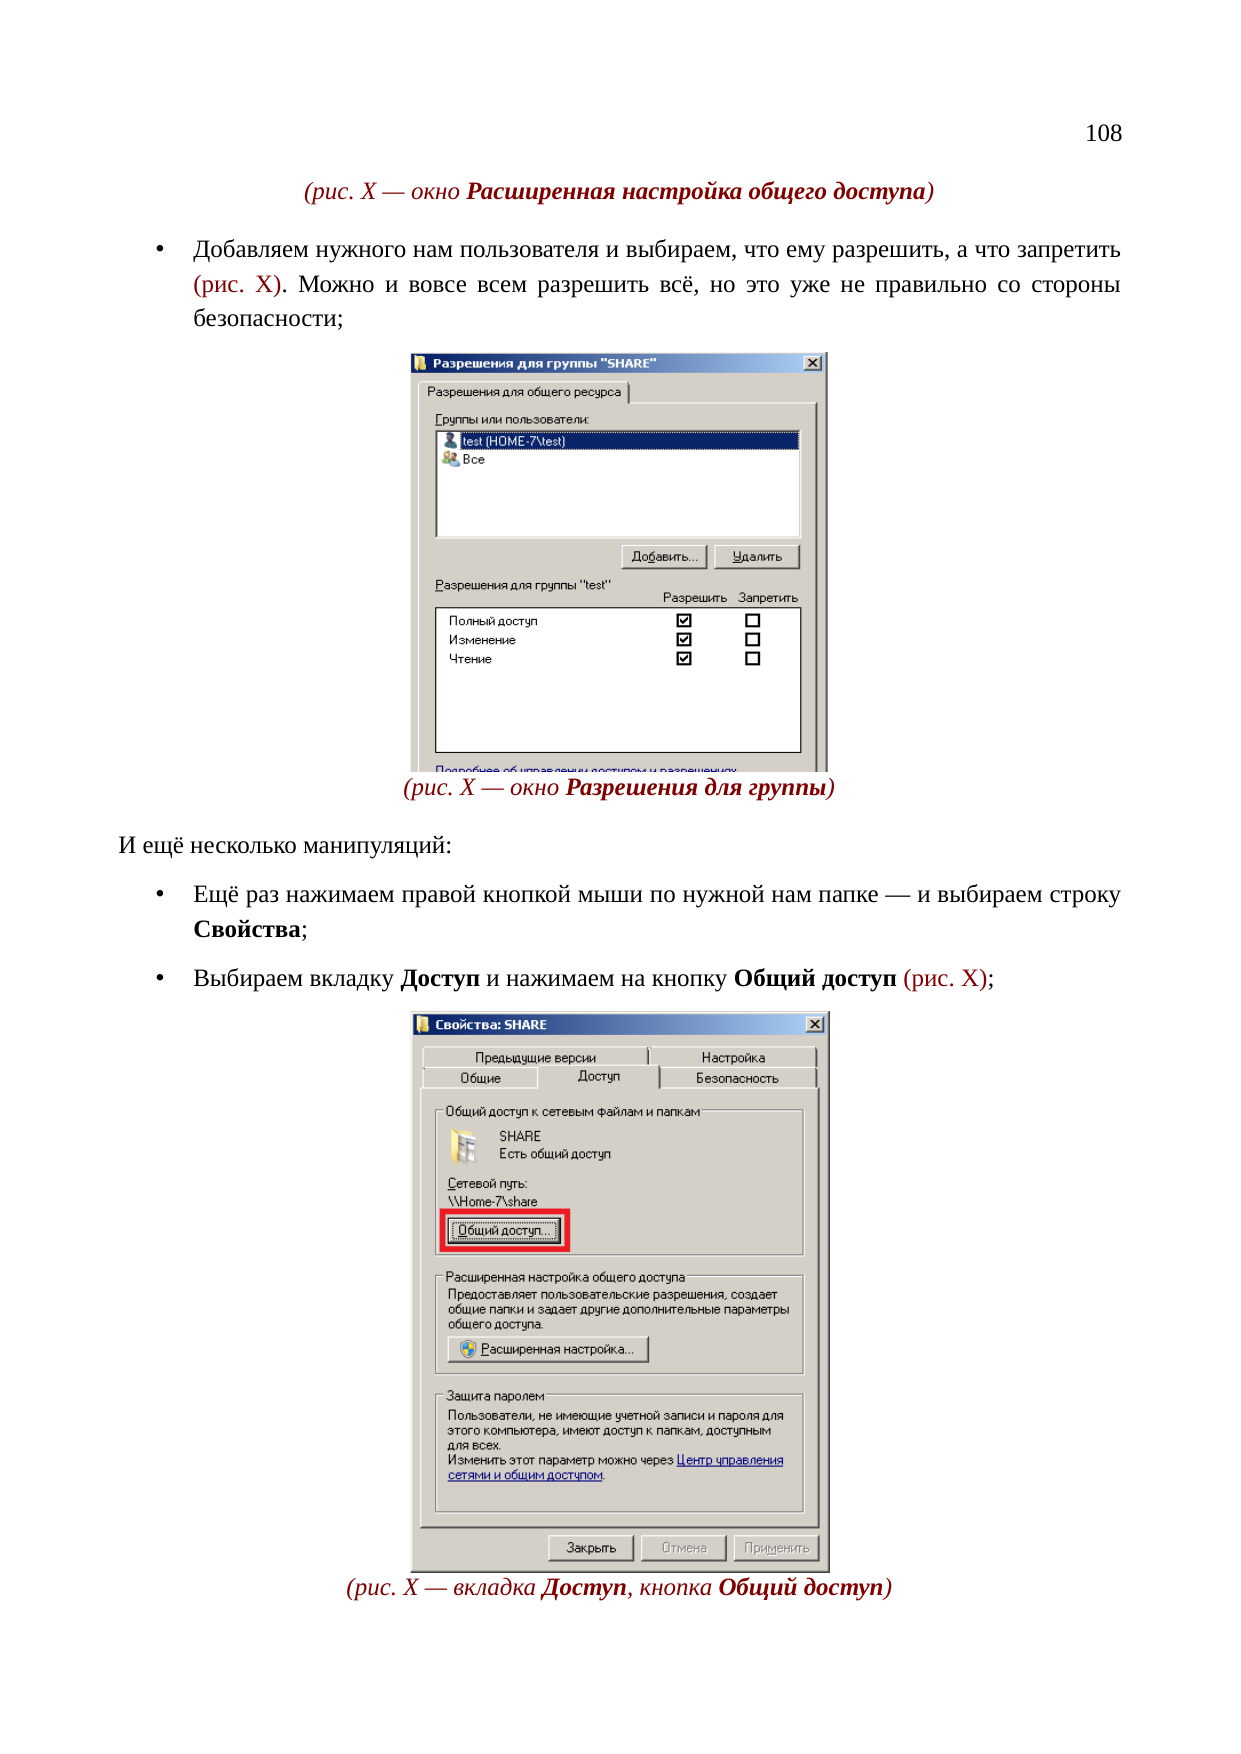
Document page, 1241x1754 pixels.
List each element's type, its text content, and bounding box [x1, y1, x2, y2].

text (рис. Х — окно Расширенная настройка общего доступа) [118, 176, 1122, 205]
list Ещё раз нажимаем правой кнопкой мыши по нужной нам папке — и выбираем строку Свойства; [156, 879, 1122, 942]
picture [410, 352, 830, 772]
text (рис. Х — вкладка Доступ, кнопка Общий доступ) [118, 1573, 1122, 1601]
picture [410, 1011, 830, 1573]
list (рис. Х — окно Разрешения для группы) [118, 772, 1122, 801]
list Добавляем нужного нам пользователя и выбираем, что ему разрешить, а что запретить (рис. Х). Можно и вовсе всем разрешить всё, но это уже не правильно со стороны безопасности; [156, 234, 1122, 332]
text И ещё несколько манипуляций: [118, 830, 1122, 859]
list Выбираем вкладку Доступ и нажимаем на кнопку Общий доступ (рис. Х); [156, 963, 1122, 991]
